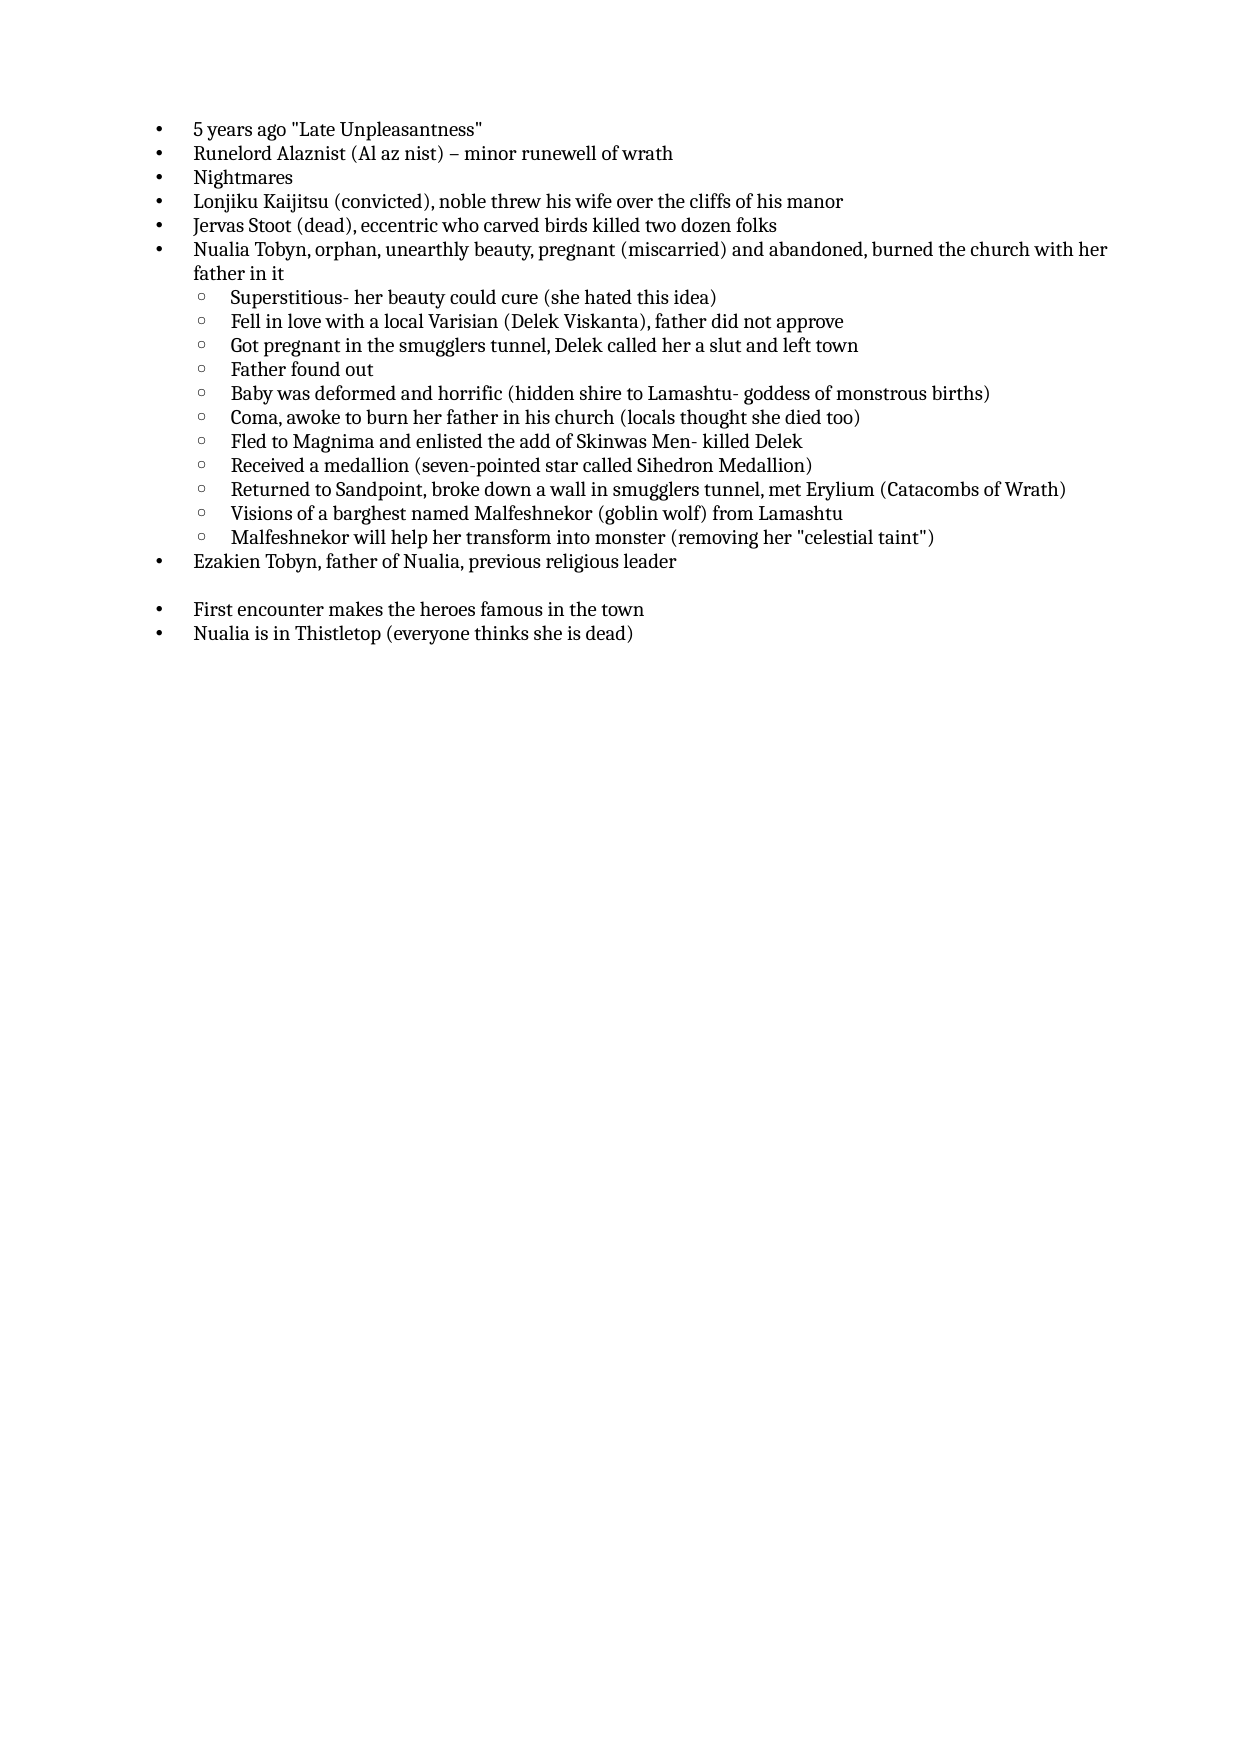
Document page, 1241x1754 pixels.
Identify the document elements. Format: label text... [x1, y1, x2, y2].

list Father found out [193, 358, 1122, 382]
list Runelord Alaznist (Al az nist) – minor runewell of wrath [156, 142, 1122, 166]
list Got pregnant in the smugglers tunnel, Delek called her a slut and left town [193, 334, 1122, 358]
list Returned to Sandpoint, broke down a wall in smugglers tunnel, met Erylium (Catacombs of Wrath) [193, 477, 1122, 501]
list Ezakien Tobyn, father of Nualia, previous religious leader [156, 549, 1122, 573]
list Jervas Stoot (dead), eccentric who carved birds killed two dozen folks [156, 214, 1122, 238]
list Malfeshnekor will help her transform into monster (removing her "celestial taint") [193, 525, 1122, 549]
list Baby was deformed and horrific (hidden shire to Lamashtu- goddess of monstrous births) [193, 382, 1122, 406]
list Lonjiku Kaijitsu (convicted), noble threw his wife over the cliffs of his manor [156, 190, 1122, 214]
list First encounter makes the heroes famous in the town [156, 597, 1122, 621]
list 5 years ago "Late Unpleasantness" [156, 118, 1122, 142]
list Fell in love with a local Varisian (Delek Viskanta), father did not approve [193, 310, 1122, 334]
list Nualia is in Thistletop (everyone thinks she is dead) [156, 621, 1122, 645]
list Superstitious- her beauty could cure (she hated this idea) [193, 286, 1122, 310]
list Nualia Tobyn, orphan, unearthly beauty, pregnant (miscarried) and abandoned, burned the church with her father in it [156, 238, 1122, 286]
list Visions of a barghest named Malfeshnekor (goblin wolf) from Lamashtu [193, 501, 1122, 525]
list Nightmares [156, 166, 1122, 190]
list Fled to Magnima and enlisted the add of Skinwas Men- killed Delek [193, 429, 1122, 453]
list Received a medallion (seven-pointed star called Sihedron Medallion) [193, 453, 1122, 477]
list Coma, awoke to burn her father in his church (locals thought she died too) [193, 406, 1122, 429]
